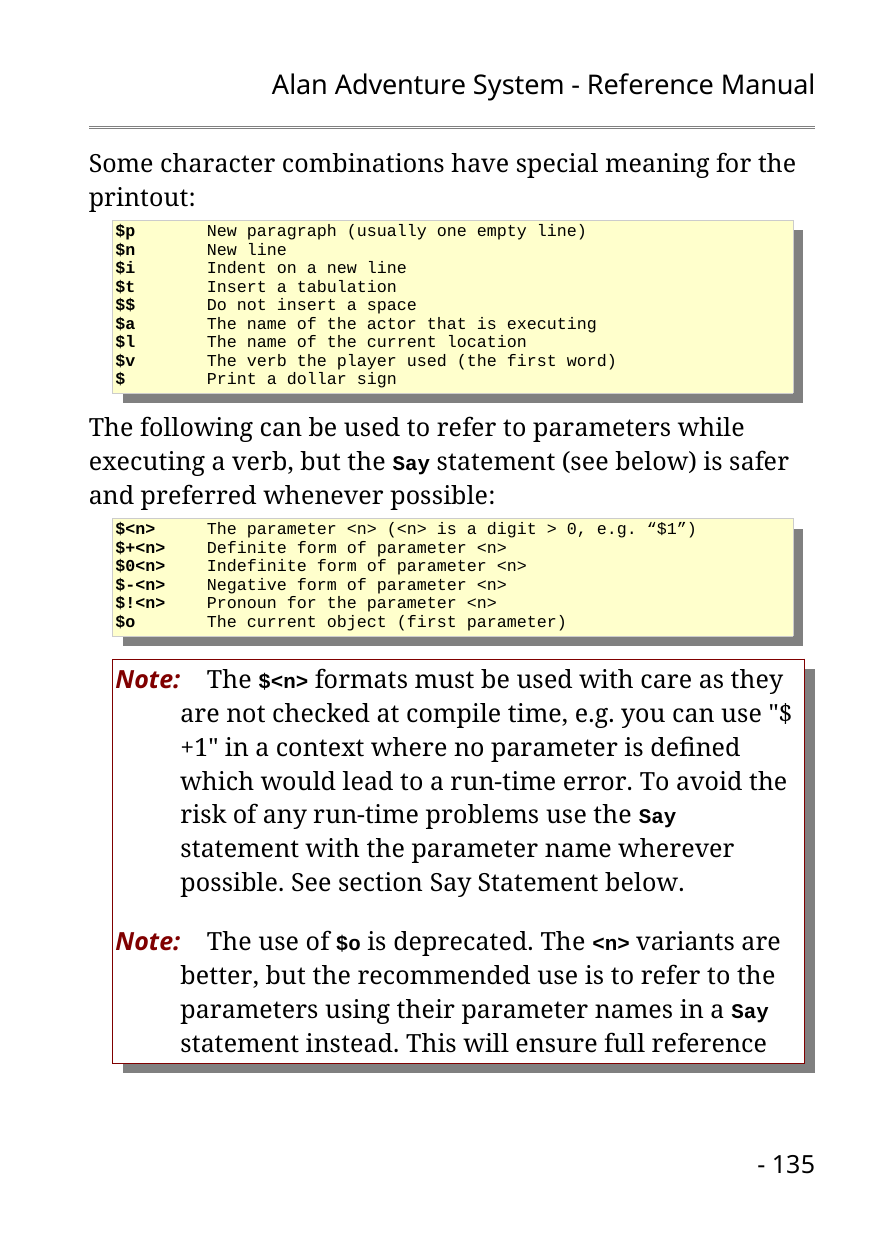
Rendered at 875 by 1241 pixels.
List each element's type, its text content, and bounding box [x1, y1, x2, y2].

text $a The name of the actor that is executing [113, 313, 793, 331]
text $<n> The parameter <n> (<n> is a digit > 0, e.g. “$1”) [113, 519, 793, 537]
text Some character combinations have special meaning for the printout: [88, 146, 815, 213]
text The following can be used to refer to parameters while executing a verb, but the Say statement (see below) is safer and preferred whenever possible: [88, 410, 815, 512]
text $p New paragraph (usually one empty line) [113, 221, 793, 238]
list The $<n> formats must be used with care as they are not checked at compile time, e.g. you can use "$+1" in a context where no parameter is defined which would lead to a run-time error. To avoid the risk of any run-time problems use the Say statement with the parameter name wherever possible. See section Say Statement below. [113, 660, 804, 899]
text $+<n> Definite form of parameter <n> [113, 537, 793, 555]
text $l The name of the current location [113, 331, 793, 350]
text $t Insert a tabulation [113, 276, 793, 294]
text $o The current object (first parameter) [113, 611, 793, 636]
list The use of $o is deprecated. The <n> variants are better, but the recommended use is to refer to the parameters using their parameter names in a Say statement instead. This will ensure full reference [113, 921, 804, 1063]
text $$ Do not insert a space [113, 294, 793, 313]
text $v The verb the player used (the first word) [113, 350, 793, 368]
text $0<n> Indefinite form of parameter <n> [113, 555, 793, 574]
text $i Indent on a new line [113, 257, 793, 276]
text $n New line [113, 238, 793, 257]
text $-<n> Negative form of parameter <n> [113, 574, 793, 592]
text $!<n> Pronoun for the parameter <n> [113, 592, 793, 611]
text $ Print a dollar sign [113, 368, 793, 393]
